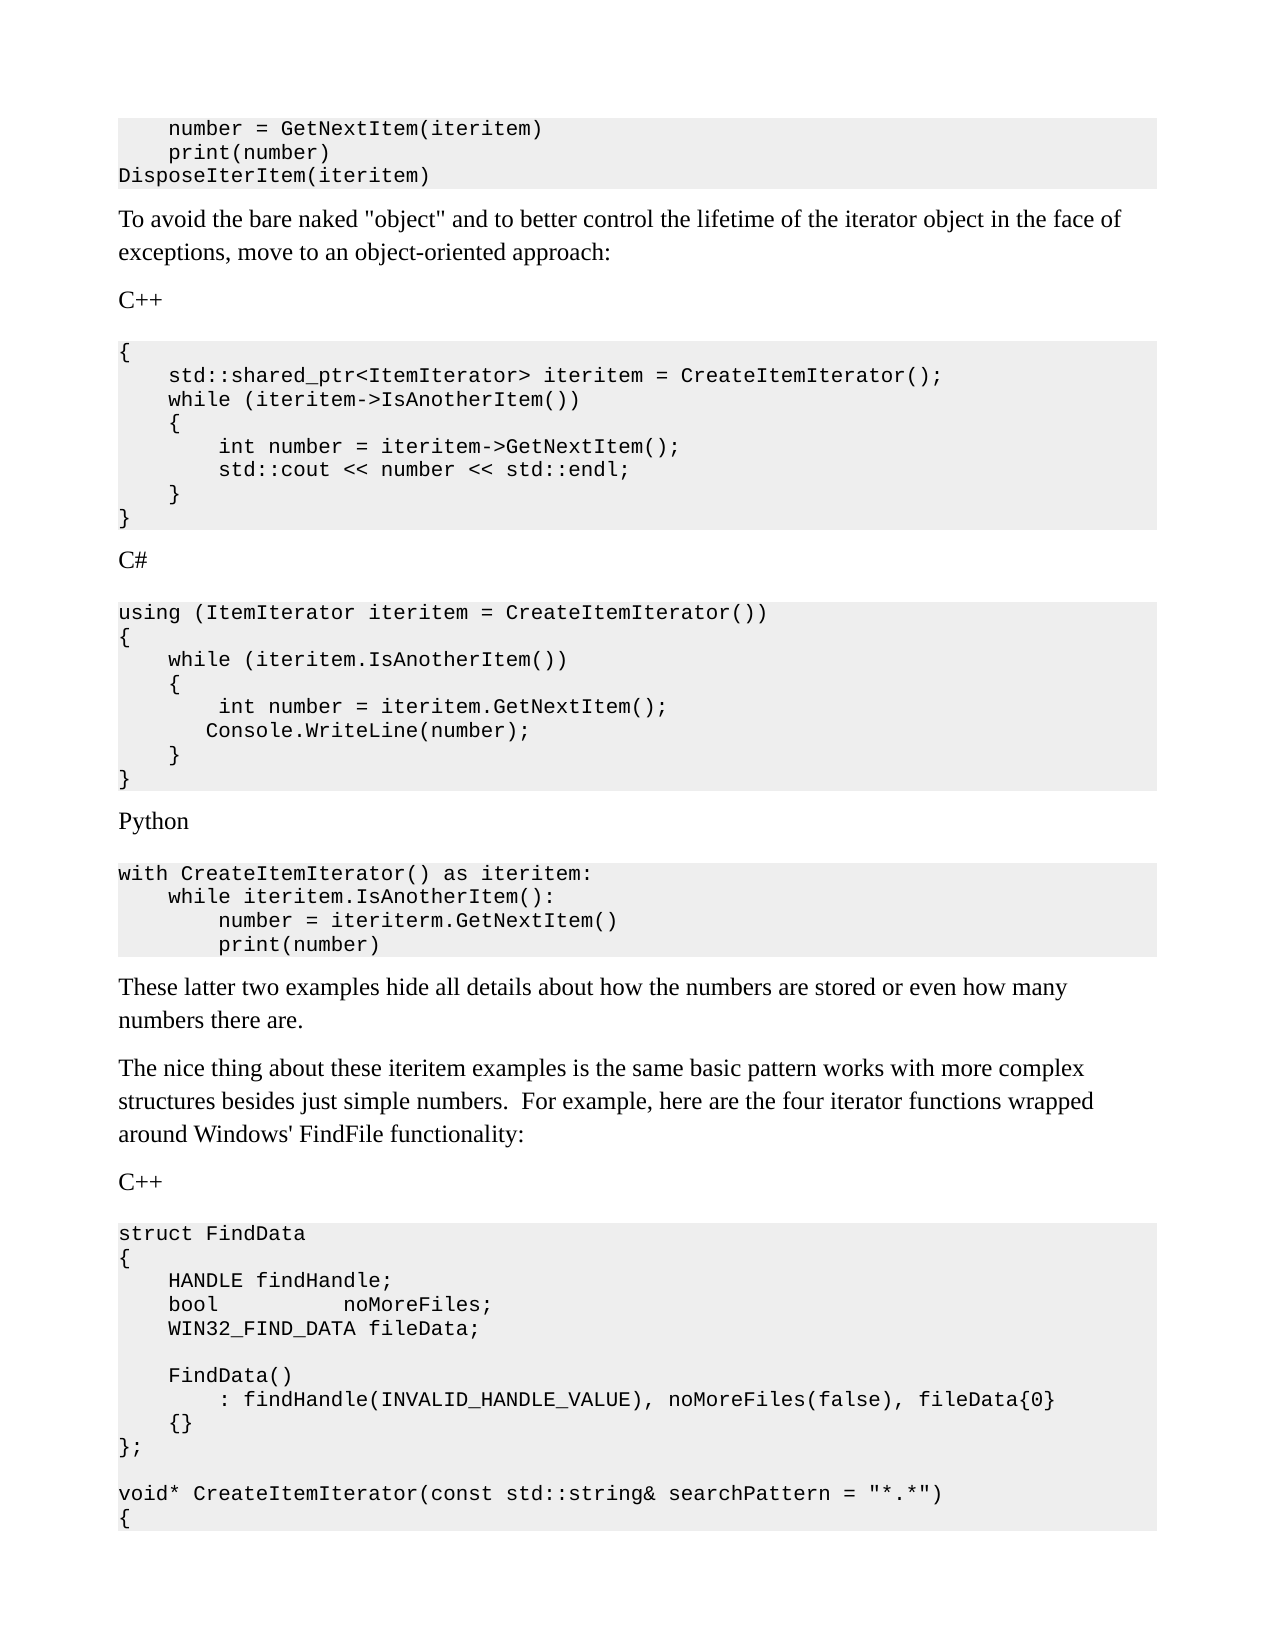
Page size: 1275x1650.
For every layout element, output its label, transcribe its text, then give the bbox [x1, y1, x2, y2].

text with CreateItemIterator() as iteritem: [118, 863, 1157, 886]
text } [118, 483, 1157, 507]
text C++ [118, 1167, 1157, 1195]
text These latter two examples hide all details about how the numbers are stored or even how many numbers there are. [118, 972, 1157, 1034]
text number = GetNextItem(iteritem) [118, 118, 1157, 142]
text while (iteritem->IsAnotherItem()) [118, 388, 1157, 412]
text Python [118, 806, 1157, 835]
text HANDLE findHandle; [118, 1270, 1157, 1294]
text Console.WriteLine(number); [118, 720, 1157, 744]
text using (ItemIterator iteritem = CreateItemIterator()) [118, 602, 1157, 626]
text print(number) [118, 934, 1157, 957]
text FindData() [118, 1365, 1157, 1389]
text C# [118, 545, 1157, 574]
text { [118, 341, 1157, 365]
text { [118, 673, 1157, 697]
text { [118, 626, 1157, 649]
text } [118, 767, 1157, 791]
text } [118, 507, 1157, 530]
text { [118, 1507, 1157, 1531]
text void* CreateItemIterator(const std::string& searchPattern = "*.*") [118, 1483, 1157, 1507]
text {} }; [118, 1412, 1157, 1459]
text int number = iteritem->GetNextItem(); [118, 436, 1157, 459]
text while (iteritem.IsAnotherItem()) [118, 649, 1157, 673]
text bool noMoreFiles; [118, 1294, 1157, 1318]
text print(number) [118, 142, 1157, 165]
text To avoid the bare naked "object" and to better control the lifetime of the iterator object in the face of exceptions, move to an object-oriented approach: [118, 204, 1157, 266]
text { [118, 412, 1157, 436]
text C++ [118, 285, 1157, 313]
text The nice thing about these iteritem examples is the same basic pattern works with more complex structures besides just simple numbers. For example, here are the four iterator functions wrapped around Windows' FindFile functionality: [118, 1053, 1157, 1148]
text DisposeIterItem(iteritem) [118, 165, 1157, 189]
text WIN32_FIND_DATA fileData; [118, 1318, 1157, 1341]
text number = iteriterm.GetNextItem() [118, 910, 1157, 934]
text { [118, 1247, 1157, 1270]
text struct FindData [118, 1223, 1157, 1247]
text while iteritem.IsAnotherItem(): [118, 886, 1157, 910]
text std::shared_ptr<ItemIterator> iteritem = CreateItemIterator(); [118, 365, 1157, 388]
text } [118, 744, 1157, 767]
text int number = iteritem.GetNextItem(); [118, 697, 1157, 720]
text std::cout << number << std::endl; [118, 459, 1157, 483]
text : findHandle(INVALID_HANDLE_VALUE), noMoreFiles(false), fileData{0} [118, 1389, 1157, 1412]
